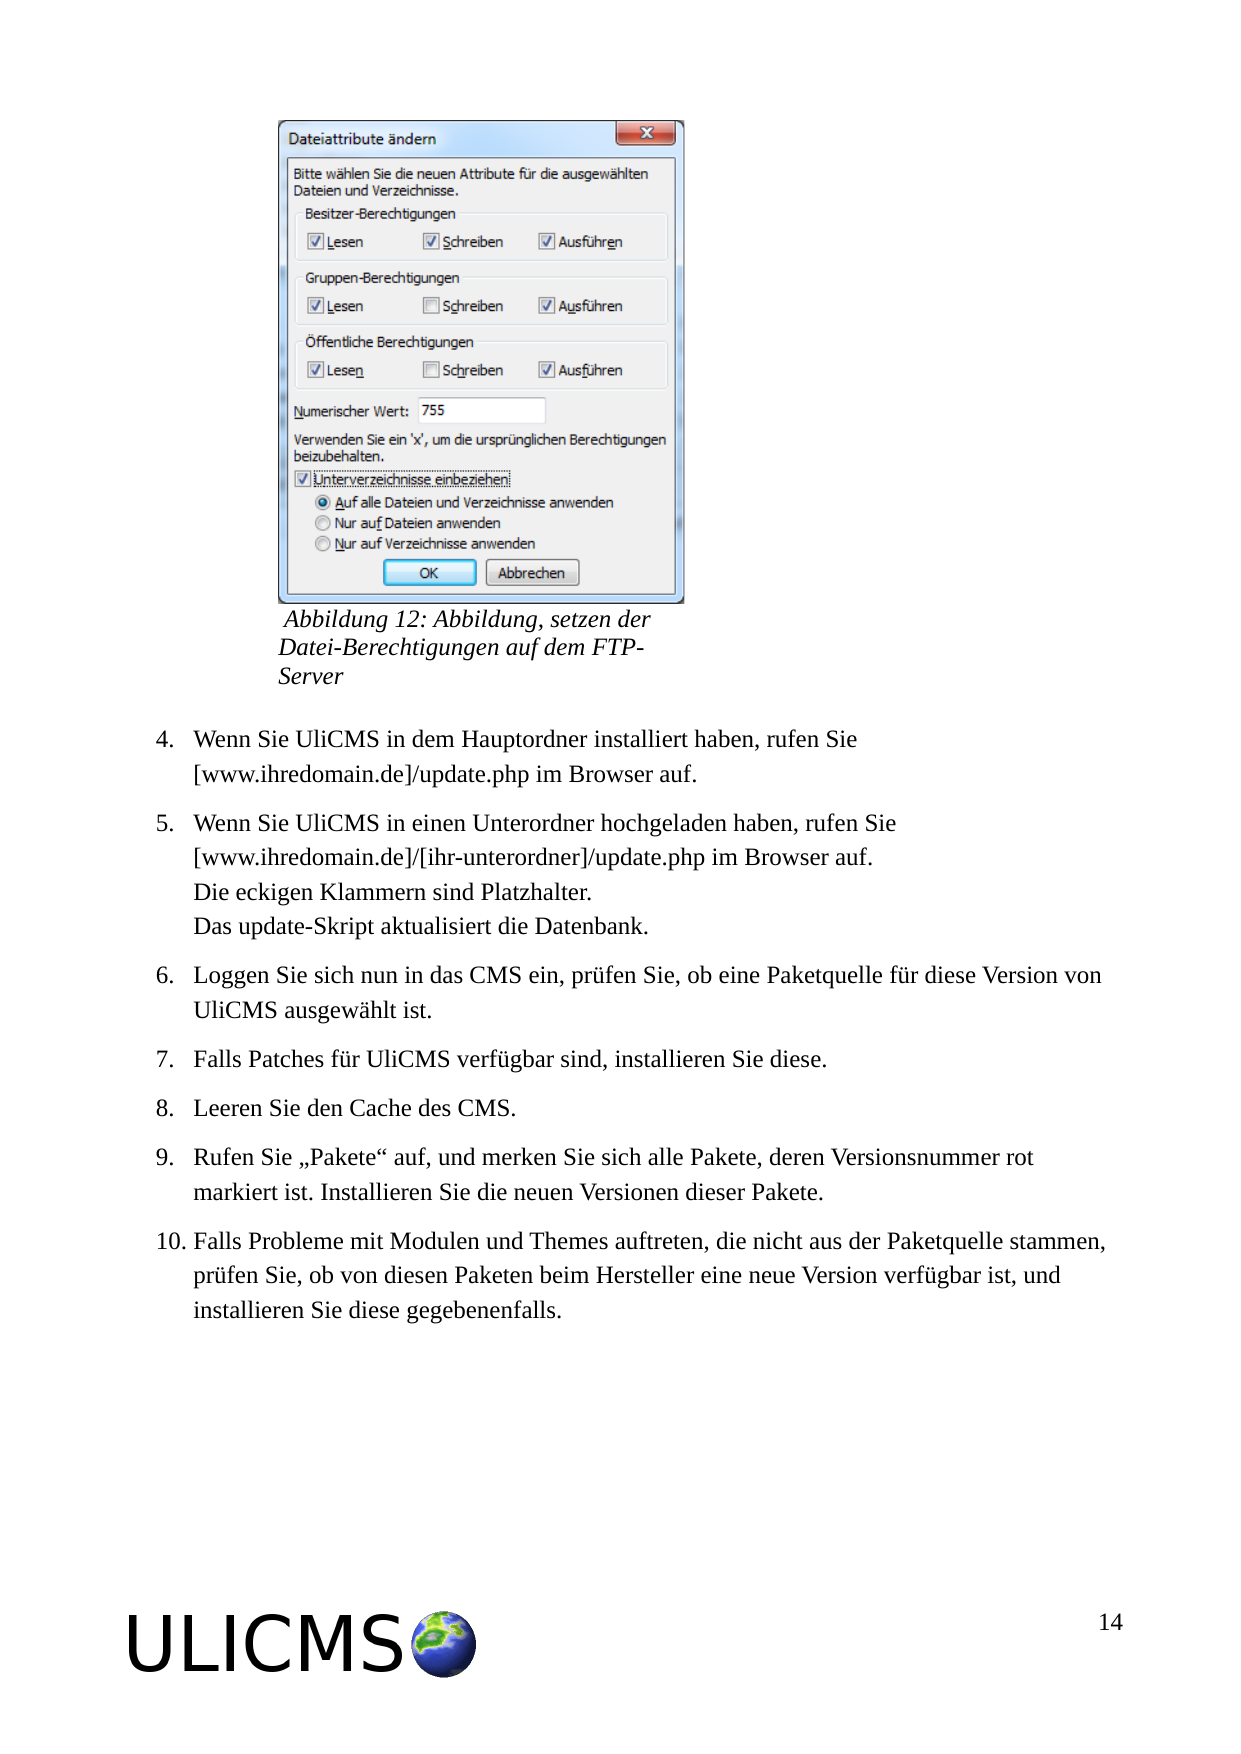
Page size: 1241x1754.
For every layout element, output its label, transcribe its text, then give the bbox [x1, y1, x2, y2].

list Falls Probleme mit Modulen und Themes auftreten, die nicht aus der Paketquelle stammen, prüfen Sie, ob von diesen Paketen beim Hersteller eine neue Version verfügbar ist, und installieren Sie diese gegebenenfalls. [156, 1226, 1123, 1323]
list Loggen Sie sich nun in das CMS ein, prüfen Sie, ob eine Paketquelle für diese Version von UliCMS ausgewählt ist. [156, 961, 1123, 1024]
list Falls Patches für UliCMS verfügbar sind, installieren Sie diese. [156, 1044, 1123, 1073]
picture [278, 120, 685, 604]
list Abbildung 12: Abbildung, setzen der Datei-Berechtigungen auf dem FTP-Server [278, 604, 684, 719]
list Leeren Sie den Cache des CMS. [156, 1093, 1123, 1122]
list Rufen Sie „Pakete“ auf, und merken Sie sich alle Pakete, deren Versionsnummer rot markiert ist. Installieren Sie die neuen Versionen dieser Pakete. [156, 1142, 1123, 1205]
picture [118, 1607, 479, 1681]
list Wenn Sie UliCMS in dem Hauptordner installiert haben, rufen Sie [www.ihredomain.de]/update.php im Browser auf. [156, 108, 1123, 788]
list Wenn Sie UliCMS in einen Unterordner hochgeladen haben, rufen Sie [www.ihredomain.de]/[ihr-unterordner]/update.php im Browser auf. Die eckigen Klammern sind Platzhalter. Das update-Skript aktualisiert die Datenbank. [156, 808, 1123, 940]
